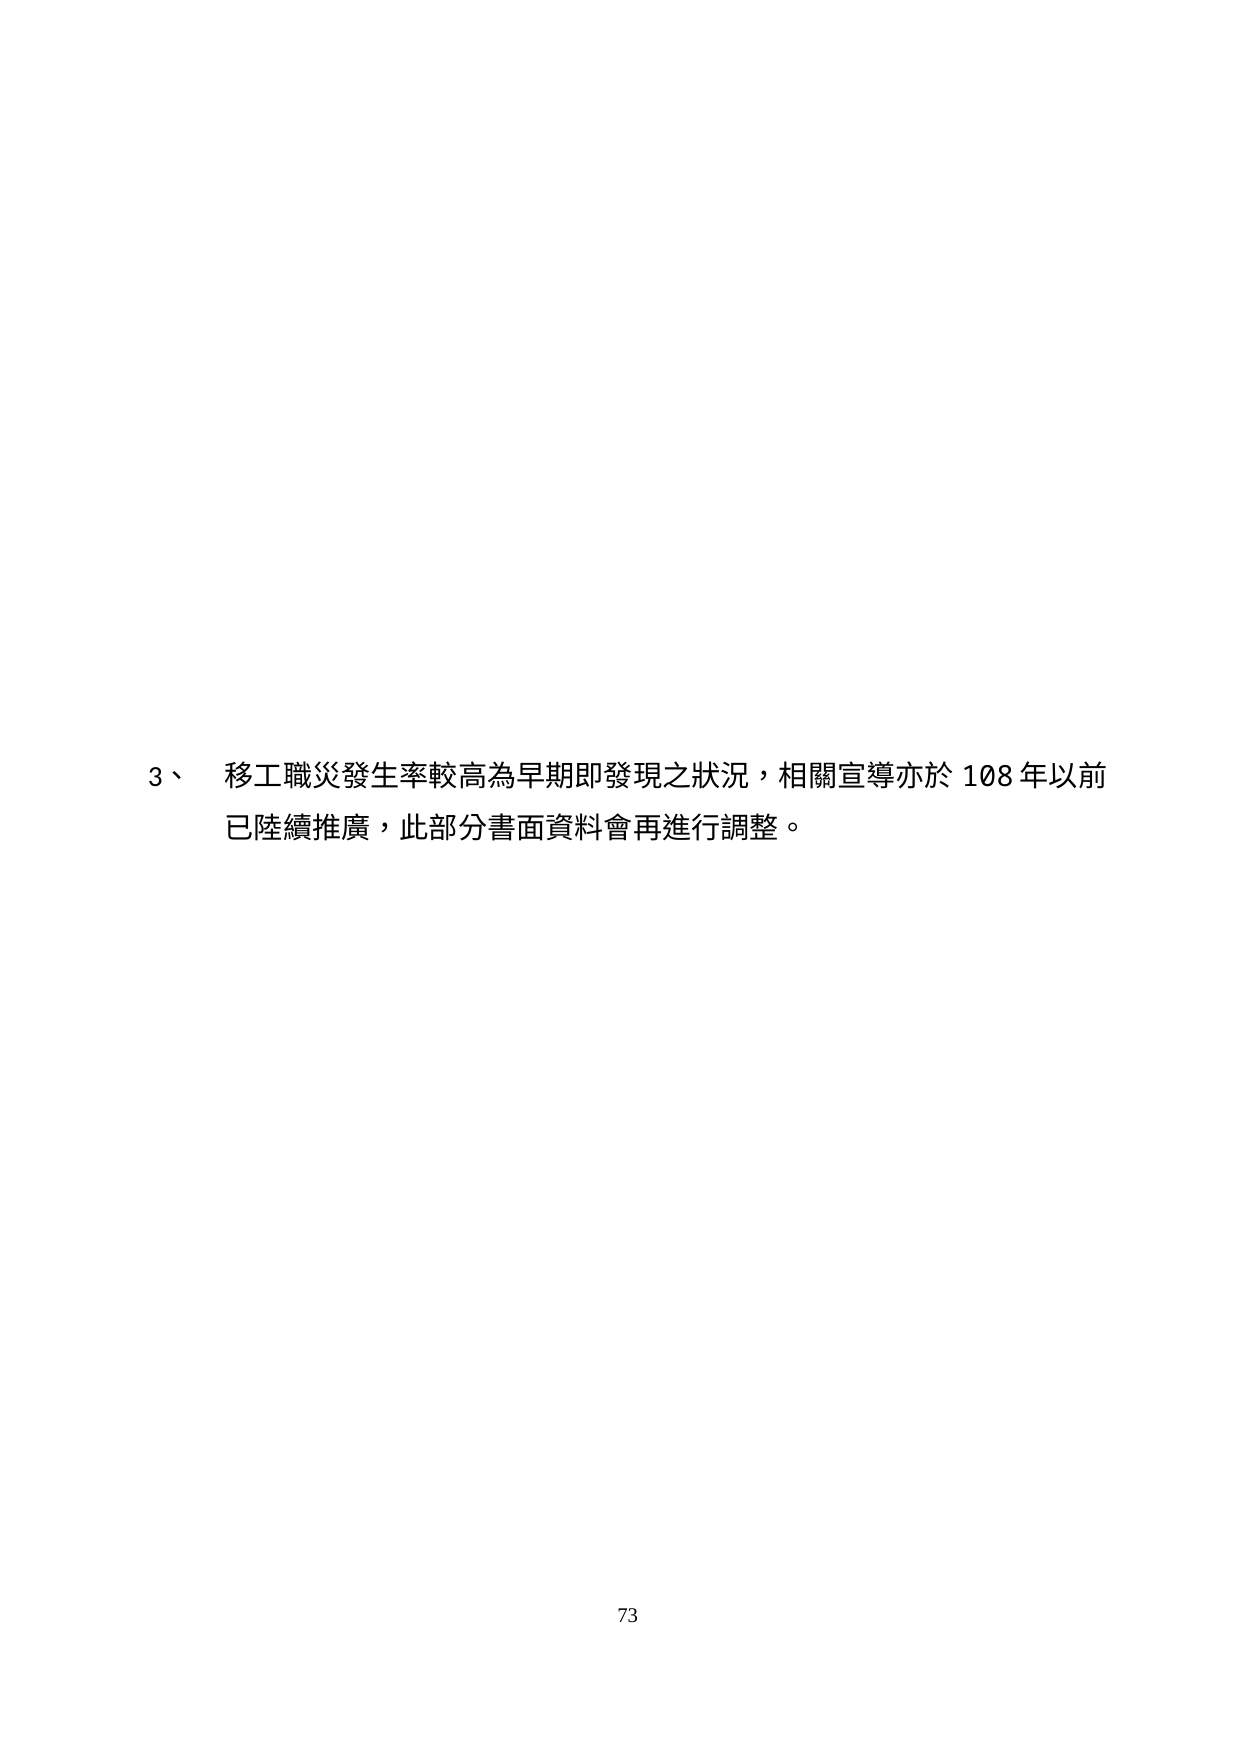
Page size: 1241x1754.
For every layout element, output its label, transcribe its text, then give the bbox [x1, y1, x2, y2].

list 移工職災發生率較高為早期即發現之狀況，相關宣導亦於108年以前已陸續推廣，此部分書面資料會再進行調整。 [148, 745, 1107, 849]
